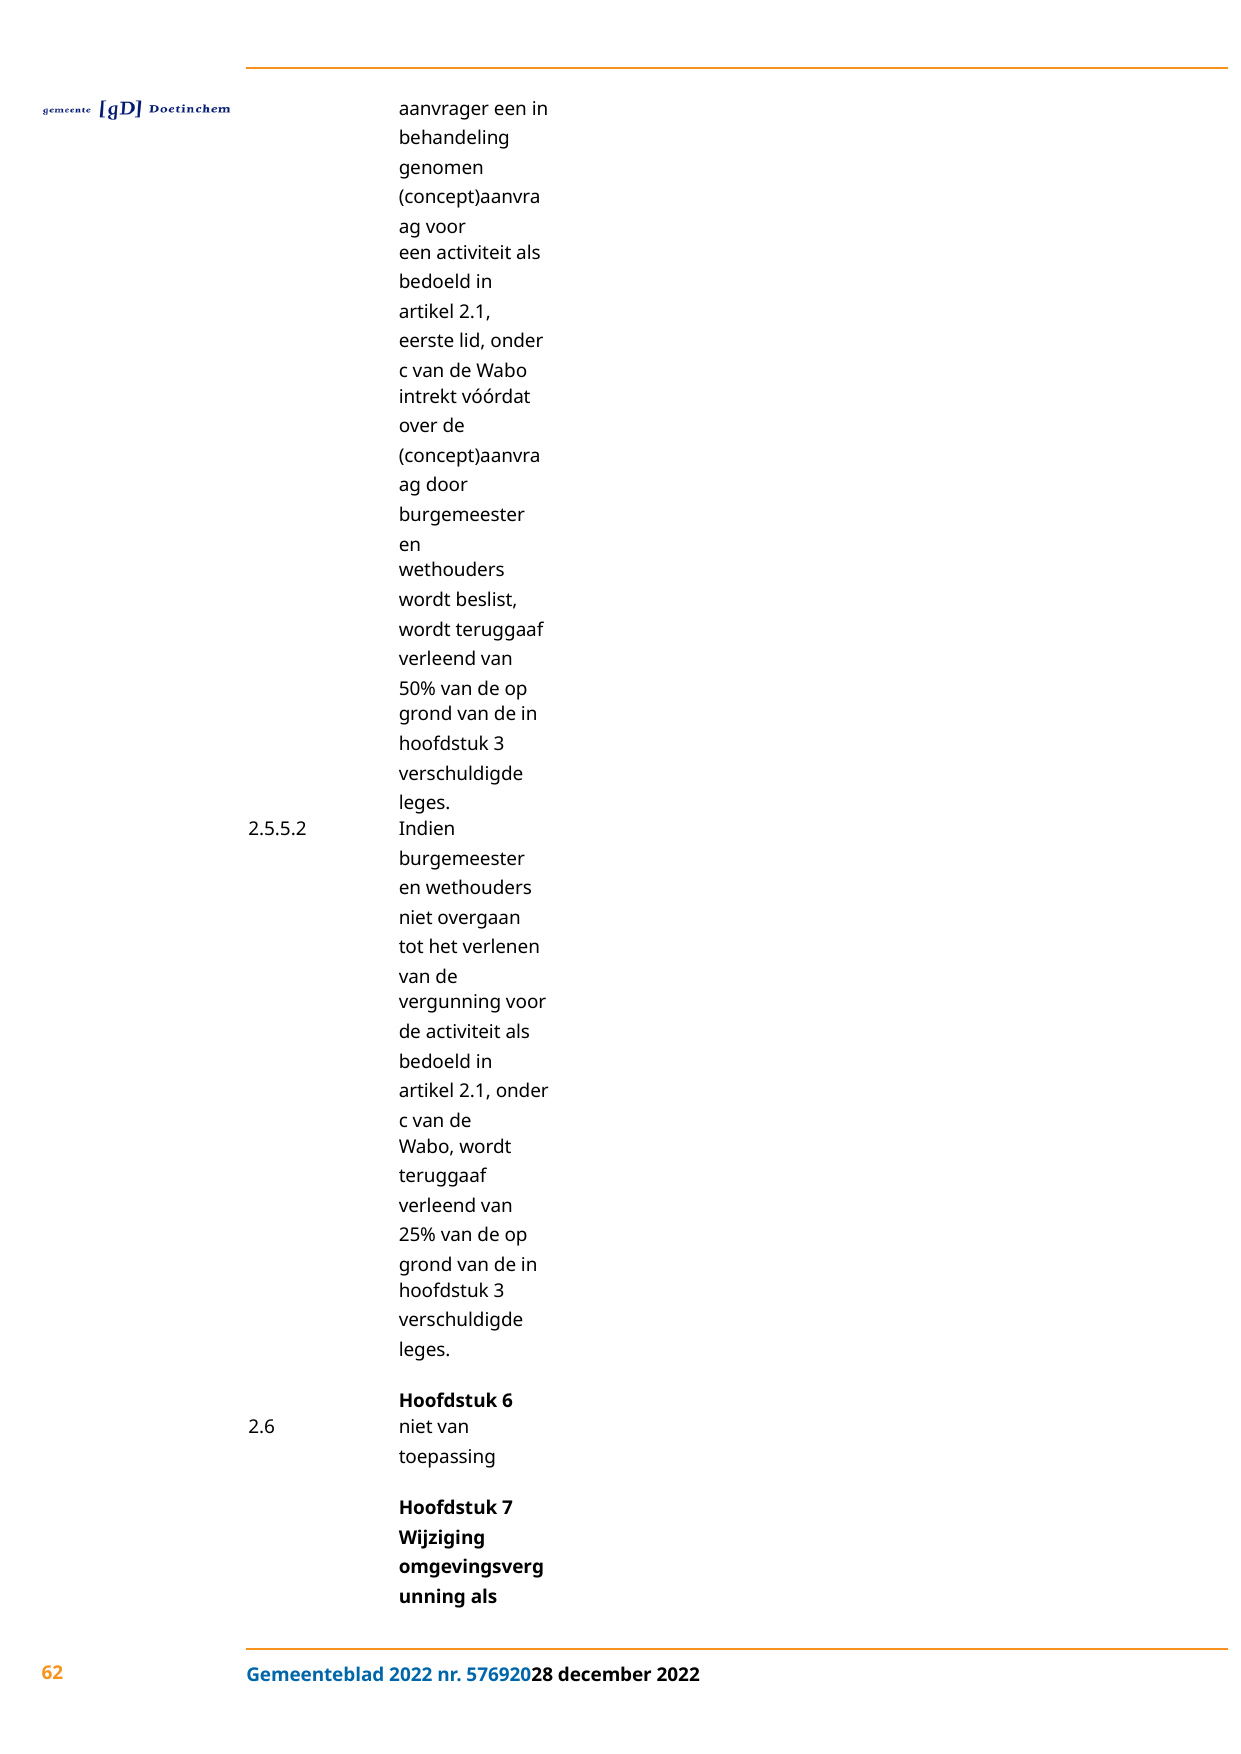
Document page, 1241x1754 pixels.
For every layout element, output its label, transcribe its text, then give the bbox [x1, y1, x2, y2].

table_cell [1001, 1469, 1152, 1494]
table_cell [850, 1362, 1001, 1387]
table_cell [1001, 1413, 1152, 1468]
table_cell vergunning voor de activiteit als bedoeld in artikel 2.1, onder c van de [399, 989, 549, 1133]
table_cell 2.5.5.2 [248, 815, 398, 989]
table_cell grond van de in hoofdstuk 3 verschuldigde leges. [399, 701, 549, 815]
table_cell [248, 239, 398, 383]
table_cell [549, 95, 700, 239]
table_cell [549, 701, 700, 815]
table_cell [700, 1413, 850, 1468]
table_cell [700, 1362, 850, 1387]
table_cell [700, 95, 850, 239]
table_cell [850, 1277, 1001, 1362]
table_cell [549, 239, 700, 383]
table_cell [700, 557, 850, 701]
table_cell [700, 989, 850, 1133]
table_cell [248, 95, 398, 239]
table_cell [248, 1469, 398, 1494]
table_cell [1001, 1277, 1152, 1362]
table_cell hoofdstuk 3 verschuldigde leges. [399, 1277, 549, 1362]
table_cell [850, 1388, 1001, 1413]
table_cell [1001, 1494, 1152, 1609]
table_cell [248, 383, 398, 557]
table_cell [549, 989, 700, 1133]
table_cell [399, 1469, 549, 1494]
table_cell [248, 1133, 398, 1277]
table_cell Hoofdstuk 7 Wijziging omgevingsvergunning als [399, 1494, 549, 1609]
table_cell [850, 95, 1001, 239]
table_cell [1001, 557, 1152, 701]
table_cell [700, 1277, 850, 1362]
table_cell Hoofdstuk 6 [399, 1388, 549, 1413]
table_cell [700, 701, 850, 815]
table_cell [1001, 1362, 1152, 1387]
table_cell [248, 701, 398, 815]
table_cell [850, 815, 1001, 989]
picture [41, 47, 231, 172]
table_cell [1001, 1133, 1152, 1277]
table_cell [700, 239, 850, 383]
table_cell [549, 383, 700, 557]
table_cell [248, 1362, 398, 1387]
table_cell [1001, 701, 1152, 815]
table_cell [850, 989, 1001, 1133]
table_cell Wabo, wordt teruggaaf verleend van 25% van de op grond van de in [399, 1133, 549, 1277]
table_cell [248, 989, 398, 1133]
table_cell [248, 557, 398, 701]
table_cell [549, 1277, 700, 1362]
table_cell [700, 383, 850, 557]
table_cell wethouders wordt beslist, wordt teruggaaf verleend van 50% van de op [399, 557, 549, 701]
table_cell aanvrager een in behandeling genomen (concept)aanvraag voor [399, 95, 549, 239]
table_cell [399, 1362, 549, 1387]
table_cell [549, 1469, 700, 1494]
table_cell [850, 557, 1001, 701]
table_cell [850, 1469, 1001, 1494]
table_cell [1001, 383, 1152, 557]
table_cell [700, 815, 850, 989]
table_cell [700, 1388, 850, 1413]
table_cell [1001, 989, 1152, 1133]
table_cell [700, 1133, 850, 1277]
table_cell [549, 1362, 700, 1387]
table_cell [549, 1388, 700, 1413]
table_cell [549, 1413, 700, 1468]
table_cell niet van toepassing [399, 1413, 549, 1468]
table_cell [248, 1277, 398, 1362]
table_cell [549, 1494, 1001, 1609]
table_cell [248, 1388, 398, 1413]
table_cell [1001, 815, 1152, 989]
table_cell intrekt vóórdat over de (concept)aanvraag door burgemeester en [399, 383, 549, 557]
table_cell een activiteit als bedoeld in artikel 2.1, eerste lid, onder c van de Wabo [399, 239, 549, 383]
table_cell [1001, 95, 1152, 239]
table_cell 2.6 [248, 1413, 398, 1468]
table_cell [549, 1133, 700, 1277]
table_cell [1001, 1388, 1152, 1413]
table_cell [549, 815, 700, 989]
table_cell [1001, 239, 1152, 383]
table_cell [850, 1133, 1001, 1277]
table_cell [248, 1494, 398, 1609]
table_cell [850, 1413, 1001, 1468]
table_cell [700, 1469, 850, 1494]
table_cell [850, 239, 1001, 383]
table_cell [549, 557, 700, 701]
table_cell [850, 701, 1001, 815]
table_cell Indien burgemeester en wethouders niet overgaan tot het verlenen van de [399, 815, 549, 989]
table_cell [850, 383, 1001, 557]
